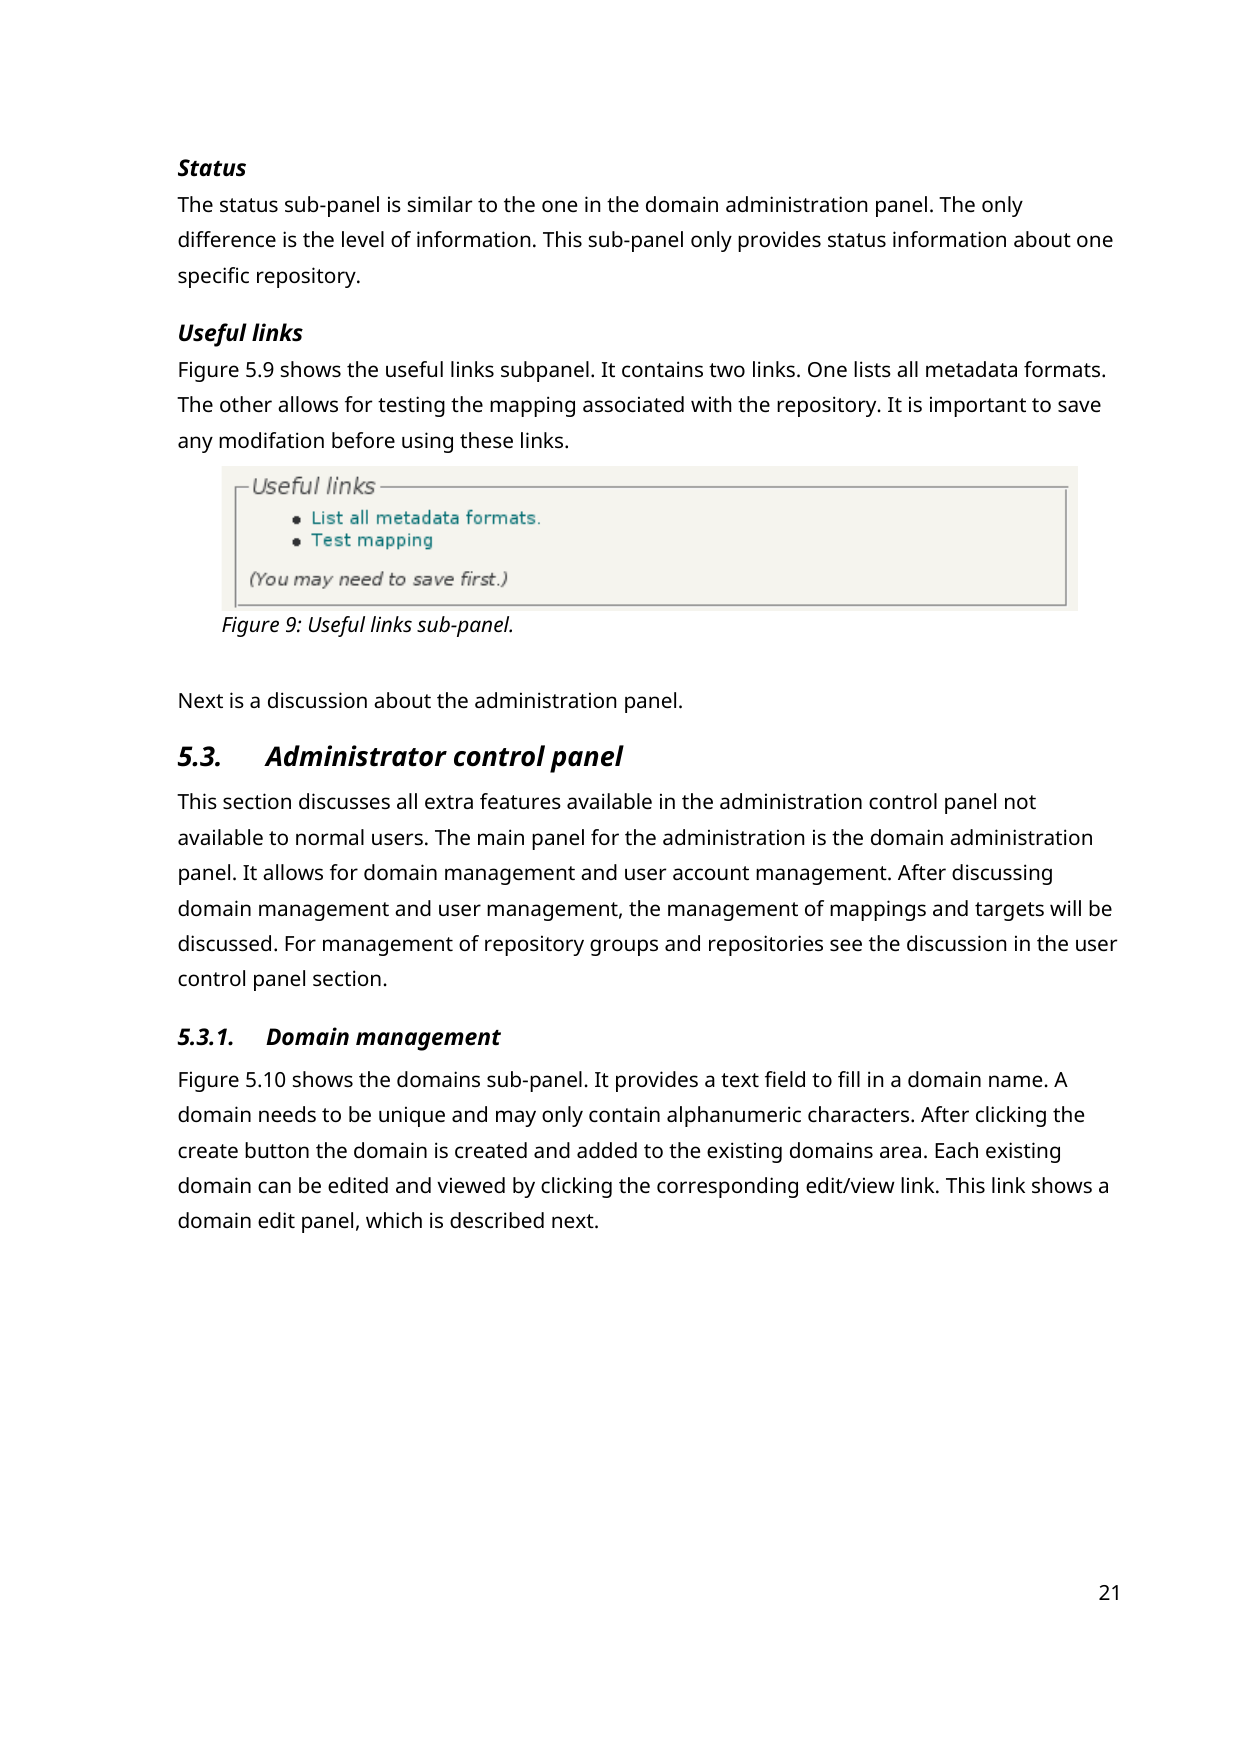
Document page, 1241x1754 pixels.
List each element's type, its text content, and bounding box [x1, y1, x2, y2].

subtitle Useful links [177, 313, 1122, 348]
text Figure 9: Useful links sub-panel. [221, 611, 1078, 638]
subtitle Status [177, 148, 1122, 183]
text The status sub-panel is similar to the one in the domain administration panel. The only difference is the level of information. This sub-panel only provides status information about one specific repository. [177, 183, 1122, 289]
subtitle Administrator control panel [177, 738, 1122, 774]
text Figure 5.9 shows the useful links subpanel. It contains two links. One lists all metadata formats. The other allows for testing the mapping associated with the repository. It is important to save any modifation before using these links. [177, 348, 1122, 454]
text This section discusses all extra features available in the administration control panel not available to normal users. The main panel for the administration is the domain administration panel. It allows for domain management and user account management. After discussing domain management and user management, the management of mappings and targets will be discussed. For management of repository groups and repositories see the discussion in the user control panel section. [177, 781, 1122, 993]
text Next is a discussion about the administration panel. [177, 679, 1122, 714]
picture [221, 466, 1078, 611]
subtitle Domain management [177, 1017, 1122, 1052]
text Figure 5.10 shows the domains sub-panel. It provides a text field to fill in a domain name. A domain needs to be unique and may only contain alphanumeric characters. After clicking the create button the domain is created and added to the existing domains area. Each existing domain can be edited and viewed by clicking the corresponding edit/view link. This link shows a domain edit panel, which is described next. [177, 1058, 1122, 1235]
